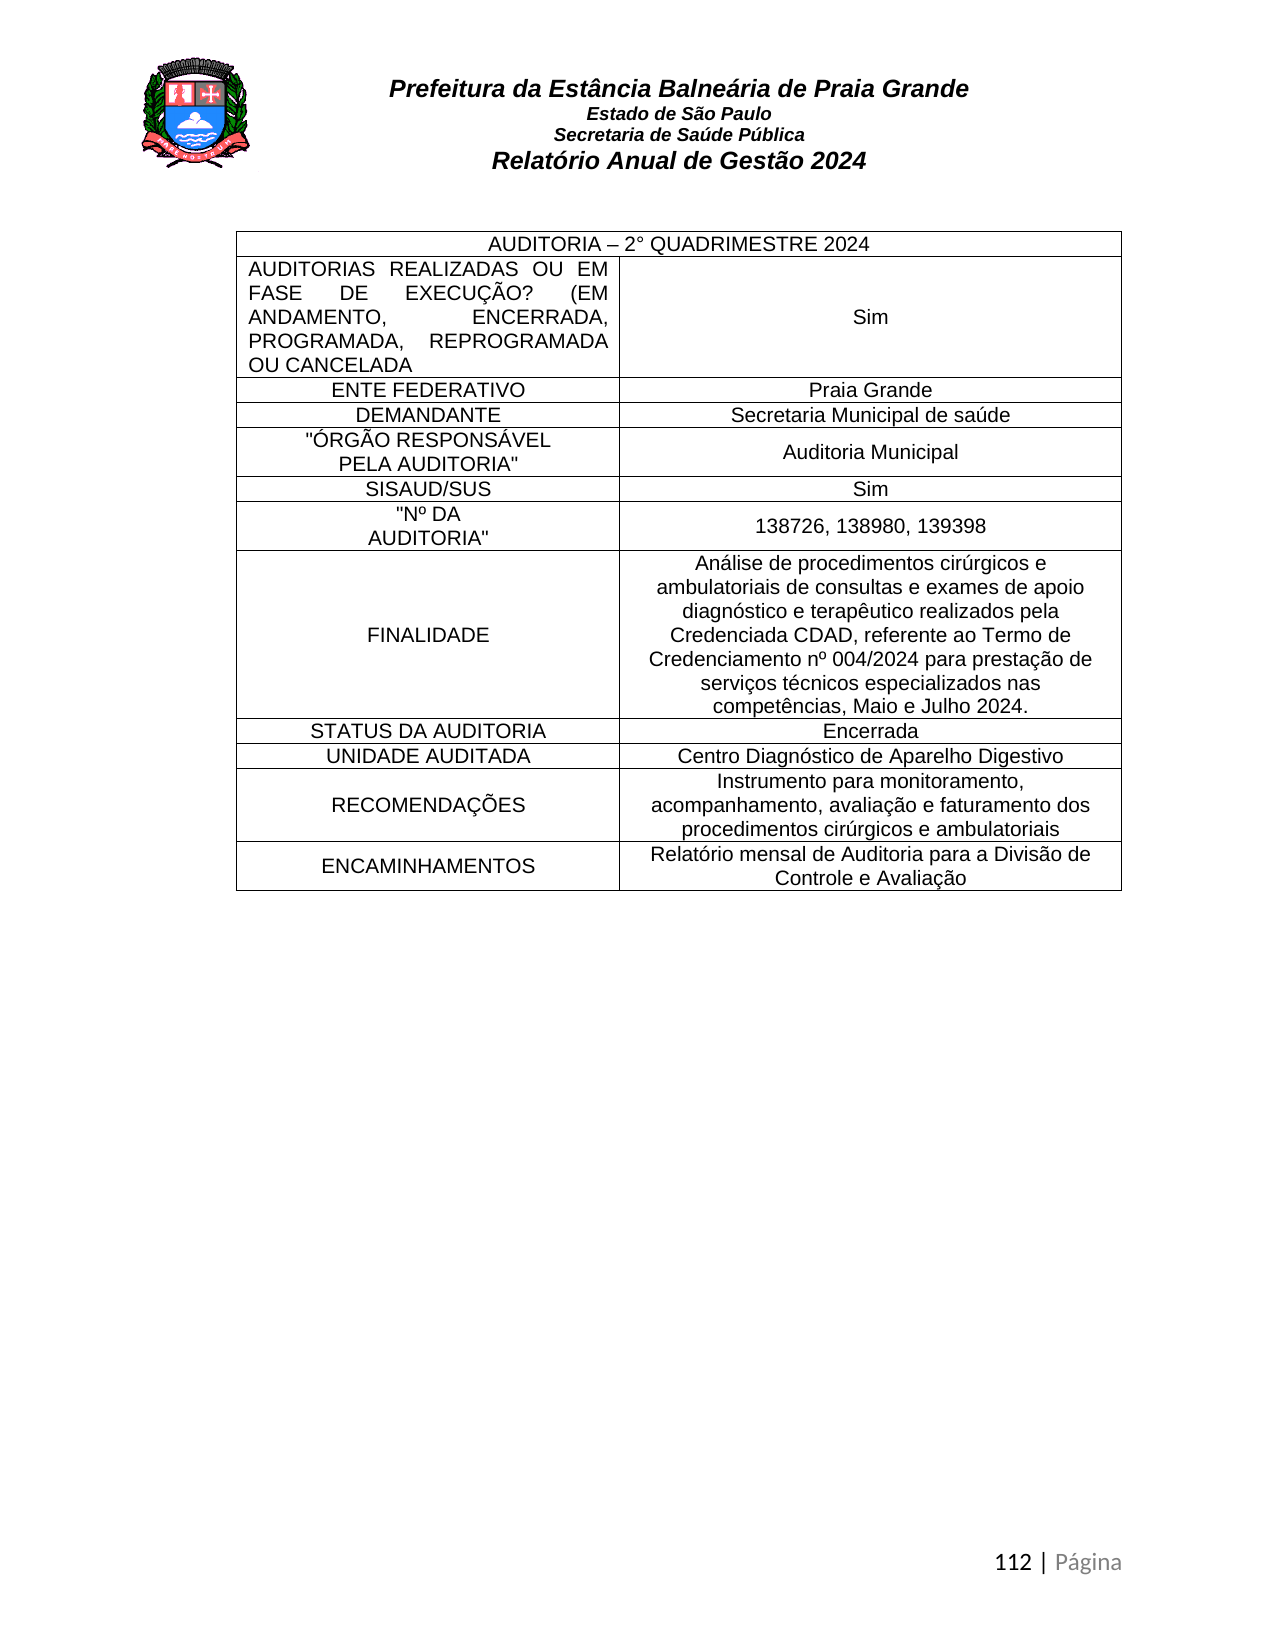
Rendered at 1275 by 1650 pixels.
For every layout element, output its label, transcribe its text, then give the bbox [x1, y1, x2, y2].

table_cell Sim [620, 257, 1121, 377]
table_cell ENCAMINHAMENTOS [237, 842, 619, 890]
table_cell FINALIDADE [237, 551, 619, 718]
table_cell Secretaria Municipal de saúde [620, 403, 1121, 427]
table_cell 138726, 138980, 139398 [620, 502, 1121, 549]
table_cell RECOMENDAÇÕES [237, 769, 619, 841]
table_cell Instrumento para monitoramento, acompanhamento, avaliação e faturamento dos procedimentos cirúrgicos e ambulatoriais [620, 769, 1121, 841]
table_cell Sim [620, 477, 1121, 501]
table_cell "ÓRGÃO RESPONSÁVEL PELA AUDITORIA" [237, 428, 619, 476]
table_cell Relatório mensal de Auditoria para a Divisão de Controle e Avaliação [620, 842, 1121, 890]
table_cell DEMANDANTE [237, 403, 619, 427]
table_cell Auditoria Municipal [620, 428, 1121, 476]
table_cell Centro Diagnóstico de Aparelho Digestivo [620, 744, 1121, 768]
table_cell Praia Grande [620, 378, 1121, 402]
table_cell UNIDADE AUDITADA [237, 744, 619, 768]
table_cell SISAUD/SUS [237, 477, 619, 501]
table_cell "Nº DA AUDITORIA" [237, 502, 619, 549]
picture [132, 55, 259, 172]
table_header AUDITORIA – 2° QUADRIMESTRE 2024 [237, 232, 1121, 256]
table_cell ENTE FEDERATIVO [237, 378, 619, 402]
table_cell STATUS DA AUDITORIA [237, 719, 619, 743]
table_cell AUDITORIAS REALIZADAS OU EM FASE DE EXECUÇÃO? (EM ANDAMENTO, ENCERRADA, PROGRAMADA, REPROGRAMADA OU CANCELADA [237, 257, 619, 377]
table_cell Encerrada [620, 719, 1121, 743]
table_cell Análise de procedimentos cirúrgicos e ambulatoriais de consultas e exames de apoio diagnóstico e terapêutico realizados pela Credenciada CDAD, referente ao Termo de Credenciamento nº 004/2024 para prestação de serviços técnicos especializados nas competências, Maio e Julho 2024. [620, 551, 1121, 718]
